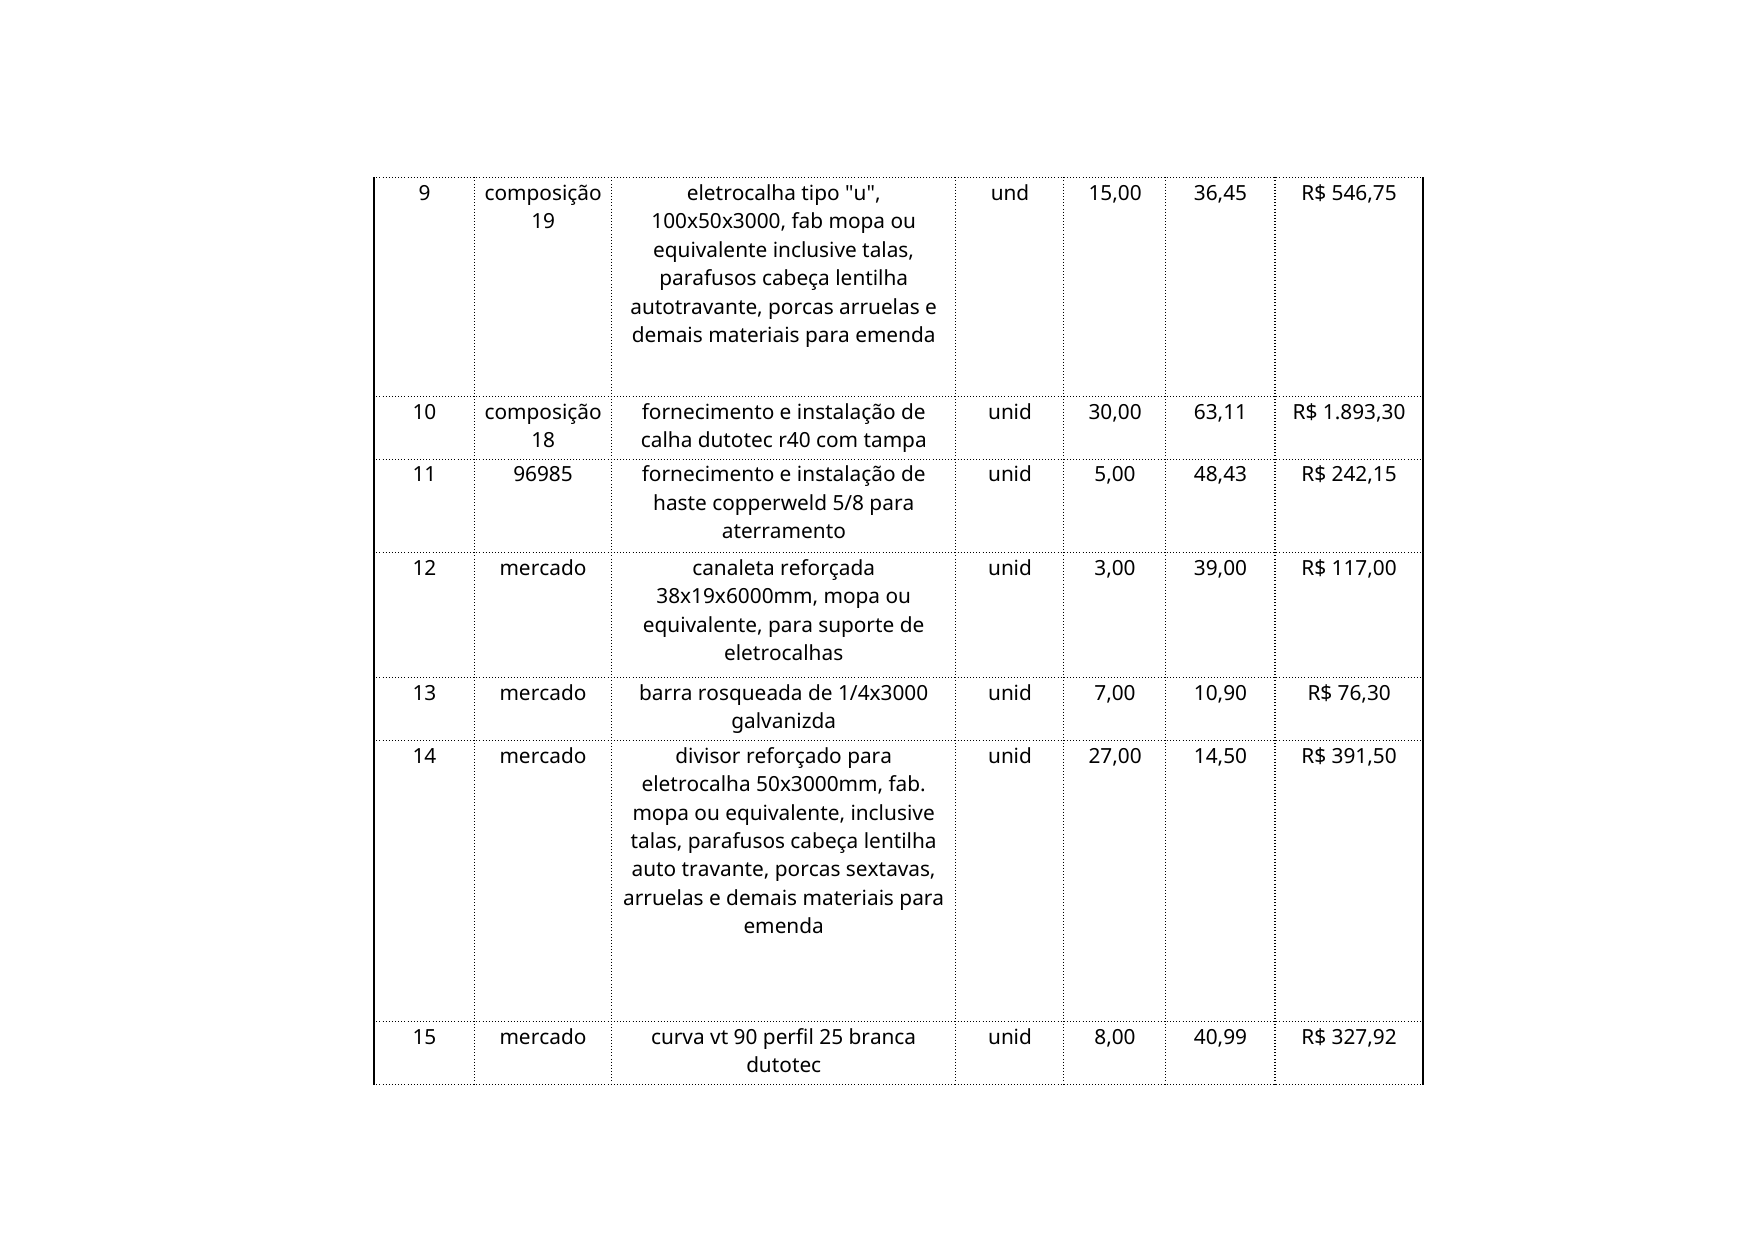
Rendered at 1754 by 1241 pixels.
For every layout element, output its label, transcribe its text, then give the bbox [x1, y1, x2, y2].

table_cell unid [956, 396, 1064, 458]
table_cell barra rosqueada de 1/4x3000 galvanizda [611, 677, 956, 740]
table_cell R$ 117,00 [1275, 552, 1422, 677]
table_cell R$ 391,50 [1275, 740, 1422, 1021]
table_cell 14 [375, 740, 474, 1021]
table_cell 39,00 [1166, 552, 1275, 677]
table_cell 8,00 [1064, 1021, 1166, 1083]
table_cell 15 [375, 1021, 474, 1083]
table_cell R$ 76,30 [1275, 677, 1422, 740]
table_cell unid [956, 459, 1064, 552]
table_cell unid [956, 677, 1064, 740]
table_cell canaleta reforçada 38x19x6000mm, mopa ou equivalente, para suporte de eletrocalhas [611, 552, 956, 677]
table_cell unid [956, 552, 1064, 677]
table_cell 5,00 [1064, 459, 1166, 552]
table_cell und [956, 177, 1064, 396]
table_cell fornecimento e instalação de calha dutotec r40 com tampa [611, 396, 956, 458]
table_cell curva vt 90 perfil 25 branca dutotec [611, 1021, 956, 1083]
table_cell 96985 [474, 459, 611, 552]
table_cell 15,00 [1064, 177, 1166, 396]
table_cell eletrocalha tipo "u", 100x50x3000, fab mopa ou equivalente inclusive talas, parafusos cabeça lentilha autotravante, porcas arruelas e demais materiais para emenda [611, 177, 956, 396]
table_cell 7,00 [1064, 677, 1166, 740]
table_cell unid [956, 1021, 1064, 1083]
table_cell R$ 546,75 [1275, 177, 1422, 396]
table_cell 10,90 [1166, 677, 1275, 740]
table_cell composição 19 [474, 177, 611, 396]
table_cell 3,00 [1064, 552, 1166, 677]
table_cell 14,50 [1166, 740, 1275, 1021]
table_cell 40,99 [1166, 1021, 1275, 1083]
table_cell composição 18 [474, 396, 611, 458]
table_cell mercado [474, 1021, 611, 1083]
table_cell 10 [375, 396, 474, 458]
table_cell R$ 1.893,30 [1275, 396, 1422, 458]
table_cell 30,00 [1064, 396, 1166, 458]
table_cell R$ 242,15 [1275, 459, 1422, 552]
table_cell R$ 327,92 [1275, 1021, 1422, 1083]
table_cell fornecimento e instalação de haste copperweld 5/8 para aterramento [611, 459, 956, 552]
table_cell 9 [375, 177, 474, 396]
table_cell unid [956, 740, 1064, 1021]
table_cell mercado [474, 552, 611, 677]
table_cell 13 [375, 677, 474, 740]
table_cell 27,00 [1064, 740, 1166, 1021]
table_cell 48,43 [1166, 459, 1275, 552]
table_cell 12 [375, 552, 474, 677]
table_cell mercado [474, 740, 611, 1021]
table_cell 36,45 [1166, 177, 1275, 396]
table_cell 11 [375, 459, 474, 552]
table_cell 63,11 [1166, 396, 1275, 458]
table_cell divisor reforçado para eletrocalha 50x3000mm, fab. mopa ou equivalente, inclusive talas, parafusos cabeça lentilha auto travante, porcas sextavas, arruelas e demais materiais para emenda [611, 740, 956, 1021]
table_cell mercado [474, 677, 611, 740]
